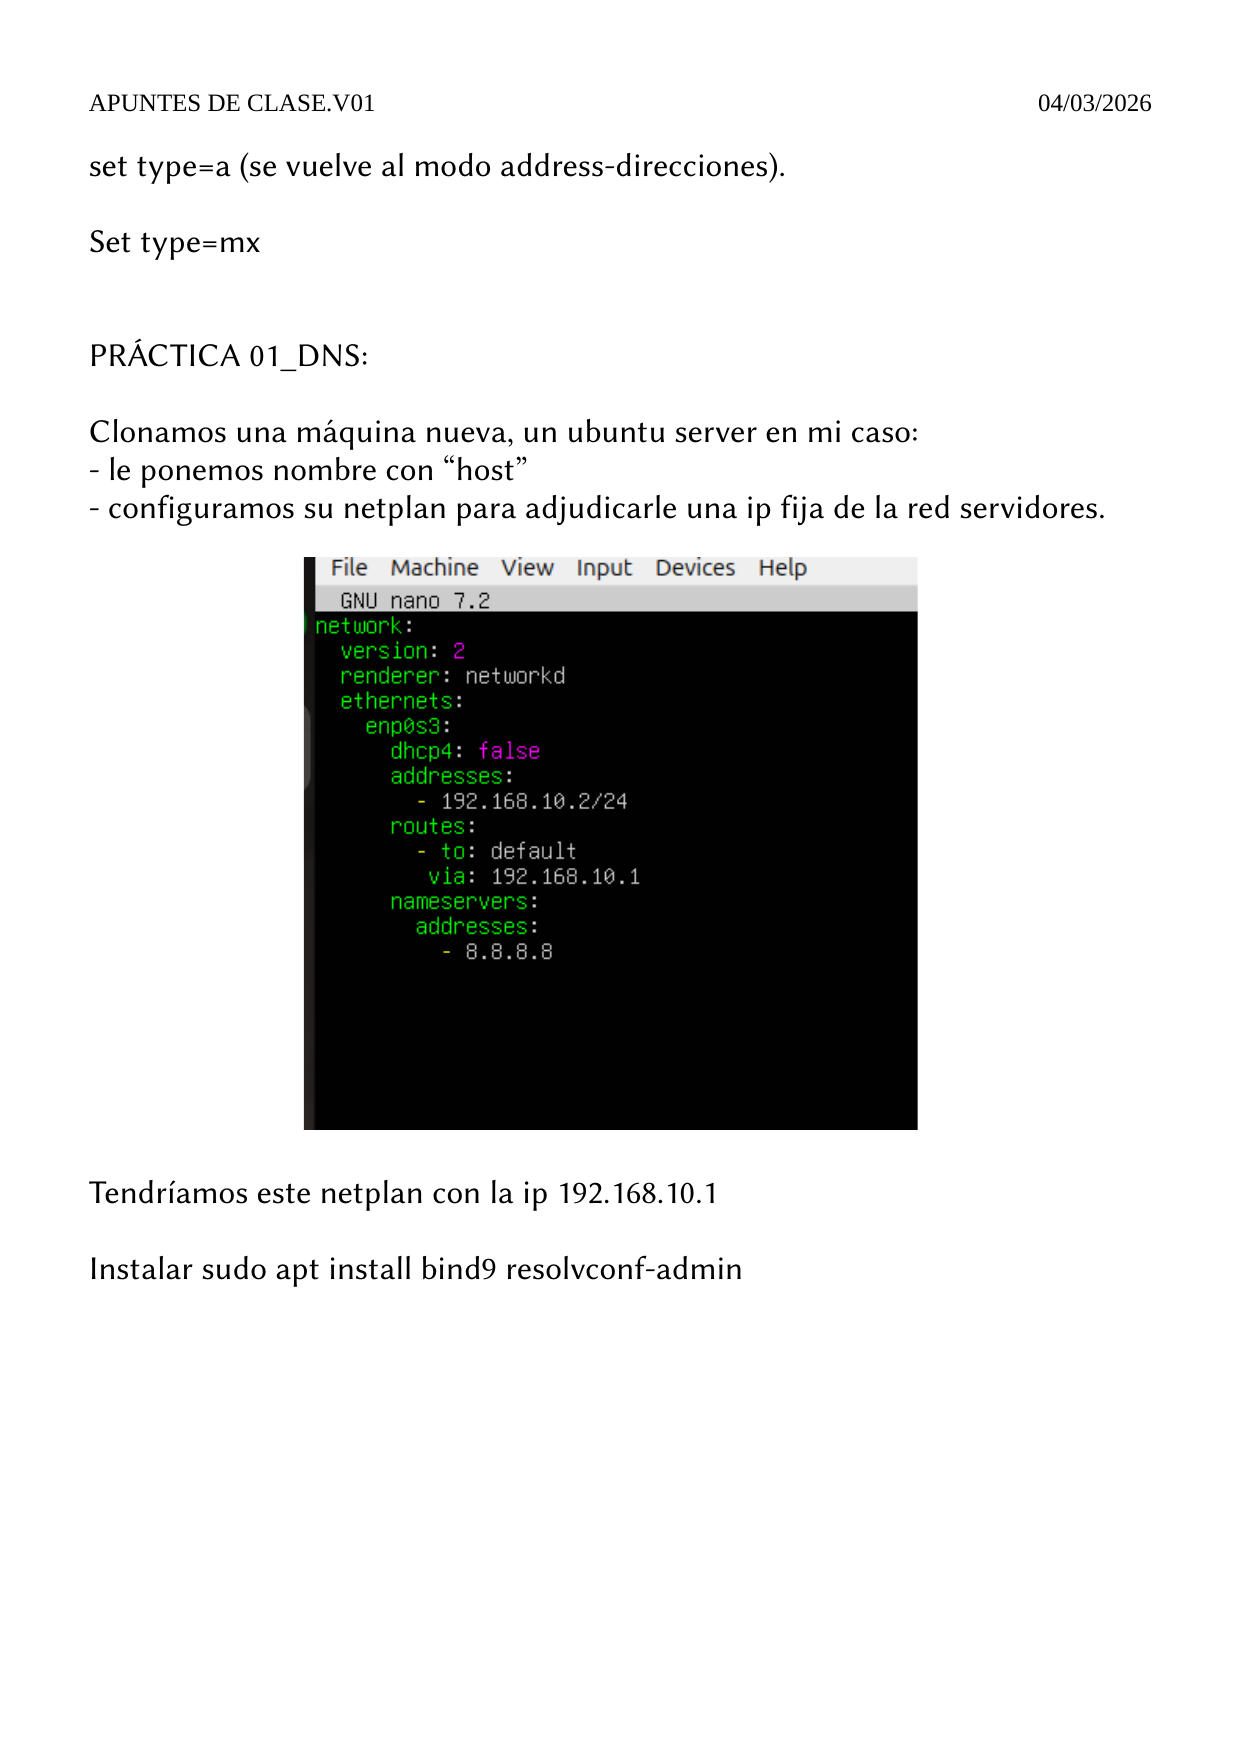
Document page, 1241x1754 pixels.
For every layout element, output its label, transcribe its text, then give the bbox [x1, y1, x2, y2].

text set type=a (se vuelve al modo address-direcciones). [88, 147, 1152, 185]
picture [303, 557, 918, 1130]
text Tendríamos este netplan con la ip 192.168.10.1 [88, 1173, 1152, 1211]
text PRÁCTICA 01_DNS: [88, 337, 1152, 375]
text Set type=mx [88, 223, 1152, 261]
text - configuramos su netplan para adjudicarle una ip fija de la red servidores. [88, 489, 1152, 527]
text Clonamos una máquina nueva, un ubuntu server en mi caso: [88, 413, 1152, 451]
text - le ponemos nombre con “host” [88, 451, 1152, 489]
text Instalar sudo apt install bind9 resolvconf-admin [88, 1249, 1152, 1287]
